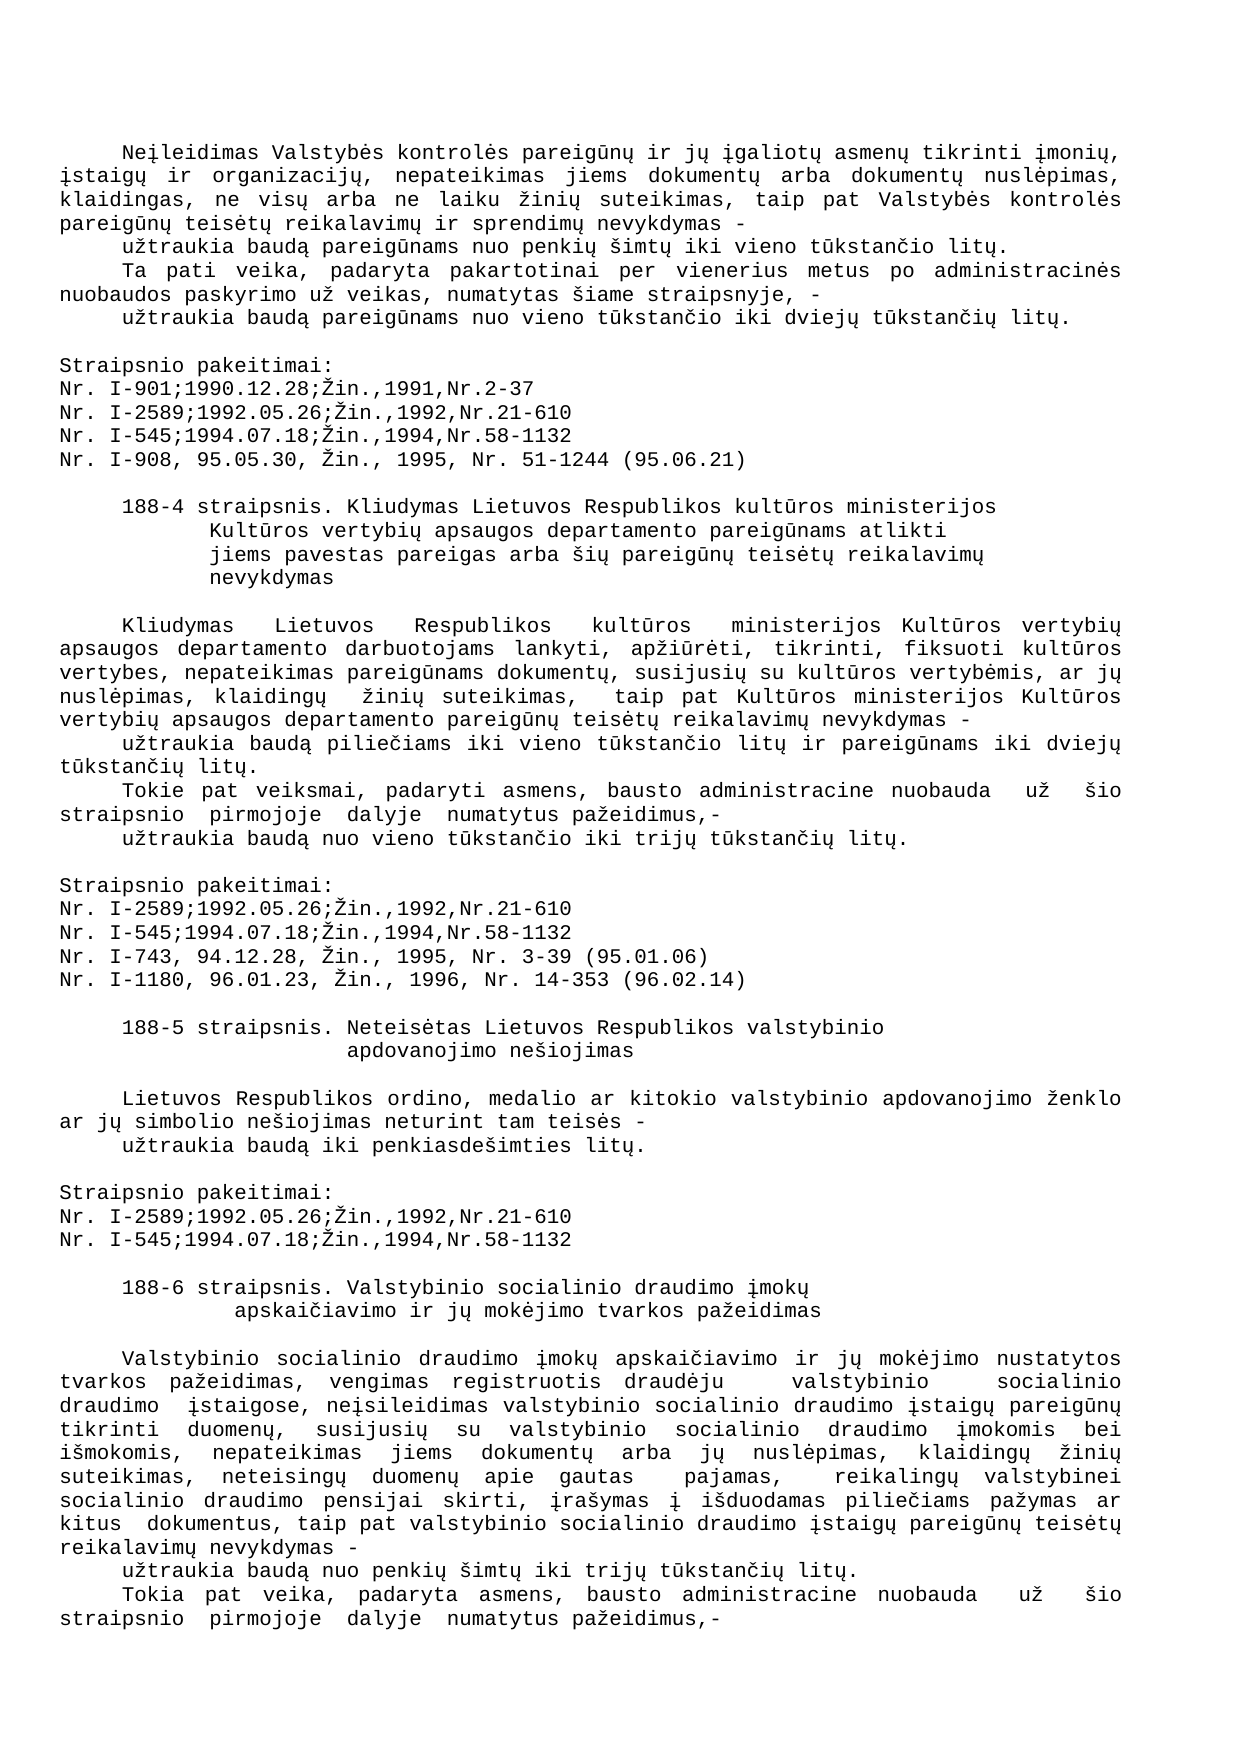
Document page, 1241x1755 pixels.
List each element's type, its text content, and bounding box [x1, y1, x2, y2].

text Kliudymas Lietuvos Respublikos kultūros ministerijos Kultūros vertybių apsaugos departamento darbuotojams lankyti, apžiūrėti, tikrinti, fiksuoti kultūros vertybes, nepateikimas pareigūnams dokumentų, susijusių su kultūros vertybėmis, ar jų nuslėpimas, klaidingų žinių suteikimas, taip pat Kultūros ministerijos Kultūros vertybių apsaugos departamento pareigūnų teisėtų reikalavimų nevykdymas - [59, 615, 1122, 733]
text užtraukia baudą nuo penkių šimtų iki trijų tūkstančių litų. [59, 1561, 1122, 1584]
text Nr. I-545;1994.07.18;Žin.,1994,Nr.58-1132 [59, 922, 1122, 946]
text nevykdymas [59, 567, 1122, 591]
text užtraukia baudą piliečiams iki vieno tūkstančio litų ir pareigūnams iki dviejų tūkstančių litų. [59, 733, 1122, 780]
text Straipsnio pakeitimai: [59, 354, 1122, 378]
text Nr. I-545;1994.07.18;Žin.,1994,Nr.58-1132 [59, 426, 1122, 449]
text užtraukia baudą pareigūnams nuo penkių šimtų iki vieno tūkstančio litų. [59, 236, 1122, 260]
text 188-5 straipsnis. Neteisėtas Lietuvos Respublikos valstybinio [59, 1017, 1122, 1040]
text Tokie pat veiksmai, padaryti asmens, bausto administracine nuobauda už šio straipsnio pirmojoje dalyje numatytus pažeidimus,- [59, 780, 1122, 827]
text Nr. I-2589;1992.05.26;Žin.,1992,Nr.21-610 [59, 1206, 1122, 1229]
text Nr. I-2589;1992.05.26;Žin.,1992,Nr.21-610 [59, 898, 1122, 922]
text Nr. I-901;1990.12.28;Žin.,1991,Nr.2-37 [59, 378, 1122, 402]
text apdovanojimo nešiojimas [59, 1040, 1122, 1064]
text 188-4 straipsnis. Kliudymas Lietuvos Respublikos kultūros ministerijos [59, 496, 1122, 520]
text užtraukia baudą iki penkiasdešimties litų. [59, 1135, 1122, 1158]
text 188-6 straipsnis. Valstybinio socialinio draudimo įmokų [59, 1277, 1122, 1300]
text Nr. I-908, 95.05.30, Žin., 1995, Nr. 51-1244 (95.06.21) [59, 449, 1122, 473]
text jiems pavestas pareigas arba šių pareigūnų teisėtų reikalavimų [59, 544, 1122, 567]
text užtraukia baudą nuo vieno tūkstančio iki trijų tūkstančių litų. [59, 827, 1122, 851]
text Nr. I-1180, 96.01.23, Žin., 1996, Nr. 14-353 (96.02.14) [59, 969, 1122, 993]
text Straipsnio pakeitimai: [59, 1182, 1122, 1206]
text Nr. I-2589;1992.05.26;Žin.,1992,Nr.21-610 [59, 402, 1122, 426]
text Ta pati veika, padaryta pakartotinai per vienerius metus po administracinės nuobaudos paskyrimo už veikas, numatytas šiame straipsnyje, - [59, 260, 1122, 307]
text Straipsnio pakeitimai: [59, 875, 1122, 898]
text Neįleidimas Valstybės kontrolės pareigūnų ir jų įgaliotų asmenų tikrinti įmonių, įstaigų ir organizacijų, nepateikimas jiems dokumentų arba dokumentų nuslėpimas, klaidingas, ne visų arba ne laiku žinių suteikimas, taip pat Valstybės kontrolės pareigūnų teisėtų reikalavimų ir sprendimų nevykdymas - [59, 142, 1122, 236]
text Kultūros vertybių apsaugos departamento pareigūnams atlikti [59, 520, 1122, 544]
text Tokia pat veika, padaryta asmens, bausto administracine nuobauda už šio straipsnio pirmojoje dalyje numatytus pažeidimus,- [59, 1584, 1122, 1631]
text Nr. I-545;1994.07.18;Žin.,1994,Nr.58-1132 [59, 1229, 1122, 1253]
text Lietuvos Respublikos ordino, medalio ar kitokio valstybinio apdovanojimo ženklo ar jų simbolio nešiojimas neturint tam teisės - [59, 1088, 1122, 1135]
text apskaičiavimo ir jų mokėjimo tvarkos pažeidimas [59, 1300, 1122, 1324]
text Nr. I-743, 94.12.28, Žin., 1995, Nr. 3-39 (95.01.06) [59, 946, 1122, 969]
text Valstybinio socialinio draudimo įmokų apskaičiavimo ir jų mokėjimo nustatytos tvarkos pažeidimas, vengimas registruotis draudėju valstybinio socialinio draudimo įstaigose, neįsileidimas valstybinio socialinio draudimo įstaigų pareigūnų tikrinti duomenų, susijusių su valstybinio socialinio draudimo įmokomis bei išmokomis, nepateikimas jiems dokumentų arba jų nuslėpimas, klaidingų žinių suteikimas, neteisingų duomenų apie gautas pajamas, reikalingų valstybinei socialinio draudimo pensijai skirti, įrašymas į išduodamas piliečiams pažymas ar kitus dokumentus, taip pat valstybinio socialinio draudimo įstaigų pareigūnų teisėtų reikalavimų nevykdymas - [59, 1348, 1122, 1561]
text užtraukia baudą pareigūnams nuo vieno tūkstančio iki dviejų tūkstančių litų. [59, 307, 1122, 331]
